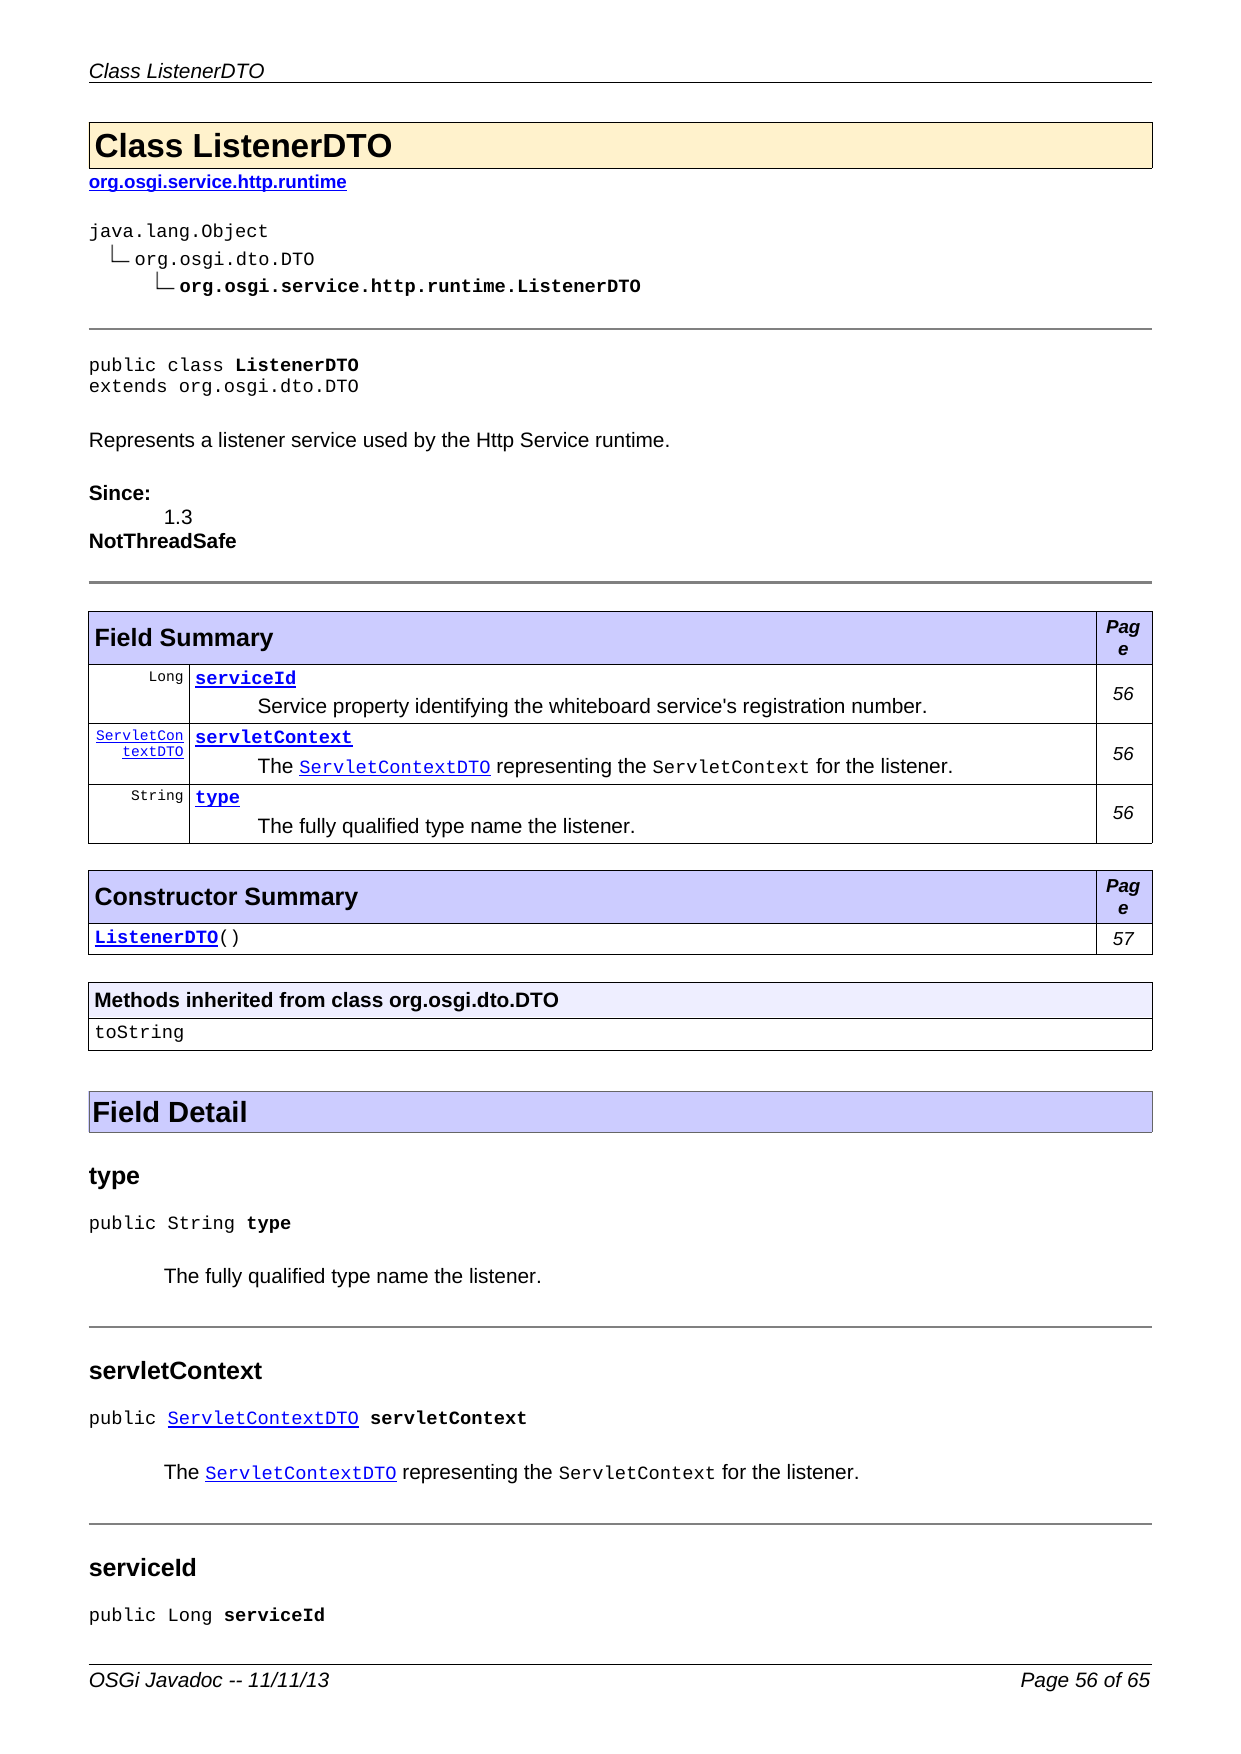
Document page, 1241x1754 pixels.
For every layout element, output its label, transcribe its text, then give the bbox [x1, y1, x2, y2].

subtitle servletContext [88, 1356, 1152, 1385]
subtitle Field Detail [90, 1092, 1152, 1132]
table_cell 57 [1097, 924, 1152, 954]
text 1.3 [163, 504, 1152, 528]
table_cell servletContext The ServletContextDTO representing the ServletContext for the listener. [190, 724, 1096, 783]
table_cell 56 [1097, 724, 1152, 783]
text org.osgi.dto.DTO [88, 243, 1152, 271]
table_cell ServletContextDTO [89, 724, 189, 783]
table_header Methods inherited from class org.osgi.dto.DTO [89, 983, 1152, 1017]
text public class ListenerDTO [88, 356, 1152, 377]
text public Long serviceId [88, 1606, 1152, 1627]
picture [111, 243, 135, 266]
text extends org.osgi.dto.DTO [88, 377, 1152, 398]
table_cell serviceId Service property identifying the whiteboard service's registration number. [190, 665, 1096, 723]
text org.osgi.service.http.runtime.ListenerDTO [88, 271, 1152, 298]
table_cell ListenerDTO() [89, 924, 1096, 954]
text public String type [88, 1213, 1152, 1235]
text java.lang.Object [88, 222, 1152, 243]
text The fully qualified type name the listener. [163, 1264, 1152, 1288]
table_cell 56 [1097, 785, 1152, 842]
table_cell Long [89, 665, 189, 723]
subtitle type [88, 1161, 1152, 1189]
text Represents a listener service used by the Http Service runtime. [88, 427, 1152, 451]
text org.osgi.service.http.runtime [88, 171, 1152, 193]
table_cell type The fully qualified type name the listener. [190, 785, 1096, 842]
table_cell toString [89, 1019, 1152, 1050]
text NotThreadSafe [88, 528, 1152, 552]
text The ServletContextDTO representing the ServletContext for the listener. [163, 1459, 1152, 1485]
table_header Field Summary [89, 612, 1096, 664]
table_cell String [89, 785, 189, 842]
subtitle serviceId [88, 1553, 1152, 1582]
table_header Page [1097, 871, 1152, 923]
text public ServletContextDTO servletContext [88, 1409, 1152, 1430]
picture [156, 270, 180, 293]
table_header Page [1097, 612, 1152, 664]
subtitle Class ListenerDTO [90, 123, 1152, 168]
table_cell 56 [1097, 665, 1152, 723]
table_header Constructor Summary [89, 871, 1096, 923]
text Since: [88, 481, 1152, 504]
